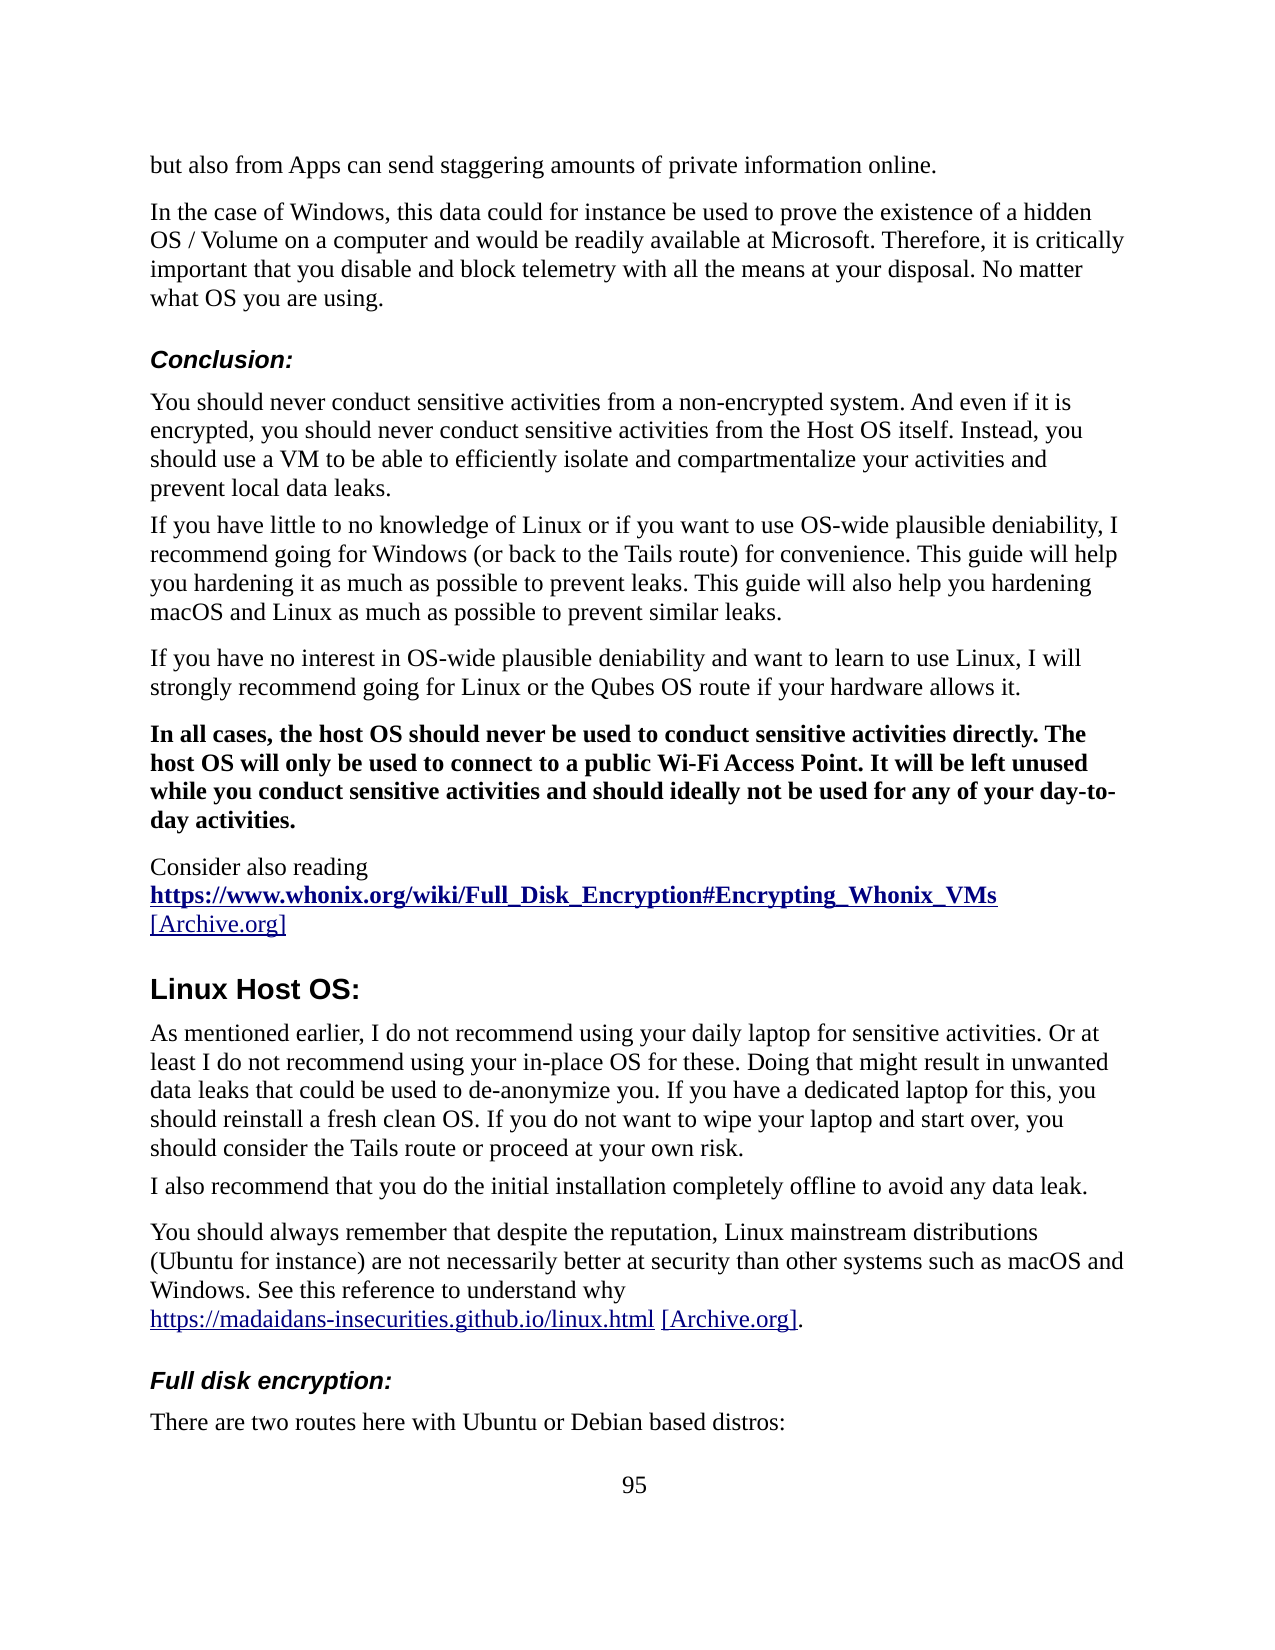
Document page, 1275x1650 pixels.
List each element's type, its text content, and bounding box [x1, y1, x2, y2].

subtitle Linux Host OS: [150, 972, 1125, 1006]
text I also recommend that you do the initial installation completely offline to avoid any data leak. [150, 1171, 1125, 1199]
subtitle Conclusion: [150, 346, 1125, 374]
text As mentioned earlier, I do not recommend using your daily laptop for sensitive activities. Or at least I do not recommend using your in-place OS for these. Doing that might result in unwanted data leaks that could be used to de-anonymize you. If you have a dedicated laptop for this, you should reinstall a fresh clean OS. If you do not want to wipe your laptop and start over, you should consider the Tails route or proceed at your own risk. [150, 1018, 1125, 1162]
text If you have little to no knowledge of Linux or if you want to use OS-wide plausible deniability, I recommend going for Windows (or back to the Tails route) for convenience. This guide will help you hardening it as much as possible to prevent leaks. This guide will also help you hardening macOS and Linux as much as possible to prevent similar leaks. [150, 511, 1125, 626]
text In all cases, the host OS should never be used to conduct sensitive activities directly. The host OS will only be used to connect to a public Wi-Fi Access Point. It will be left unused while you conduct sensitive activities and should ideally not be used for any of your day-to-day activities. [150, 719, 1125, 834]
subtitle Full disk encryption: [150, 1366, 1125, 1395]
text but also from Apps can send staggering amounts of private information online. [150, 150, 1125, 179]
text You should never conduct sensitive activities from a non-encrypted system. And even if it is encrypted, you should never conduct sensitive activities from the Host OS itself. Instead, you should use a VM to be able to efficiently isolate and compartmentalize your activities and prevent local data leaks. [150, 387, 1125, 502]
text In the case of Windows, this data could for instance be used to prove the existence of a hidden OS / Volume on a computer and would be readily available at Microsoft. Therefore, it is critically important that you disable and block telemetry with all the means at your disposal. No matter what OS you are using. [150, 197, 1125, 312]
text Consider also reading https://www.whonix.org/wiki/Full_Disk_Encryption#Encrypting_Whonix_VMs [Archive.org] [150, 852, 1125, 938]
text You should always remember that despite the reputation, Linux mainstream distributions (Ubuntu for instance) are not necessarily better at security than other systems such as macOS and Windows. See this reference to understand why https://madaidans-insecurities.github.io/linux.html [Archive.org]. [150, 1217, 1125, 1332]
text If you have no interest in OS-wide plausible deniability and want to learn to use Linux, I will strongly recommend going for Linux or the Qubes OS route if your hardware allows it. [150, 643, 1125, 701]
text There are two routes here with Ubuntu or Debian based distros: [150, 1407, 1125, 1436]
